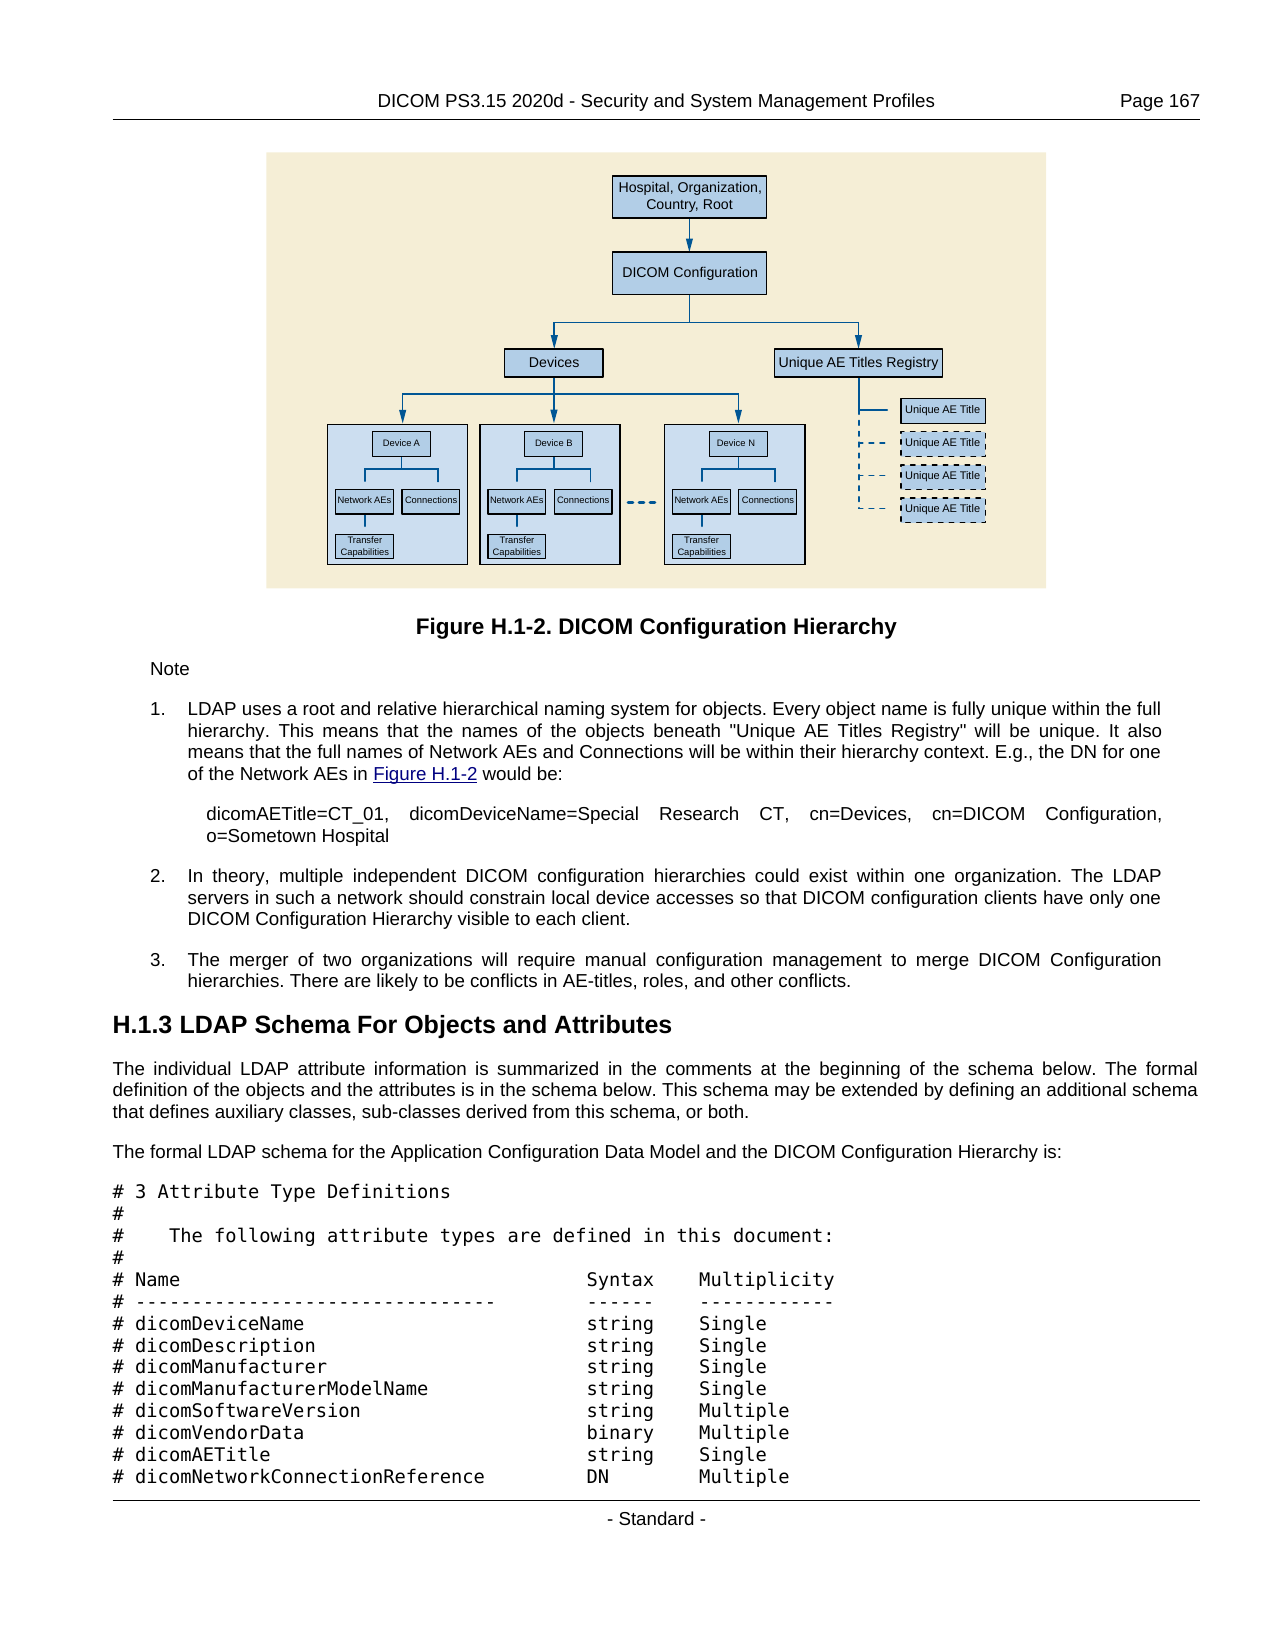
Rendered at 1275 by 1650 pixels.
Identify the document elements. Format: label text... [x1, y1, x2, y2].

text Figure H.1-2. DICOM Configuration Hierarchy [112, 613, 1200, 639]
text Note [150, 658, 1162, 679]
text 3. The merger of two organizations will require manual configuration management to merge DICOM Configuration hierarchies. There are likely to be conflicts in AE-titles, roles, and other conflicts. [150, 948, 1162, 991]
text The formal LDAP schema for the Application Configuration Data Model and the DICOM Configuration Hierarchy is: [112, 1141, 1200, 1163]
text dicomAETitle=CT_01, dicomDeviceName=Special Research CT, cn=Devices, cn=DICOM Configuration, o=Sometown Hospital [206, 803, 1162, 846]
text The individual LDAP attribute information is summarized in the comments at the beginning of the schema below. The formal definition of the objects and the attributes is in the schema below. This schema may be extended by defining an additional schema that defines auxiliary classes, sub-classes derived from this schema, or both. [112, 1058, 1200, 1122]
text # 3 Attribute Type Definitions # # The following attribute types are defined in this document: # # Name Syntax Multiplicity # -------------------------------- ------ ------------ # dicomDeviceName string Single # dicomDescription string Single # dicomManufacturer string Single # dicomManufacturerModelName string Single # dicomSoftwareVersion string Multiple # dicomVendorData binary Multiple # dicomAETitle string Single # dicomNetworkConnectionReference DN Multiple [112, 1181, 1200, 1488]
text 2. In theory, multiple independent DICOM configuration hierarchies could exist within one organization. The LDAP servers in such a network should constrain local device accesses so that DICOM configuration clients have only one DICOM Configuration Hierarchy visible to each client. [150, 865, 1162, 929]
text H.1.3 LDAP Schema For Objects and Attributes [112, 1010, 1200, 1039]
text 1. LDAP uses a root and relative hierarchical naming system for objects. Every object name is fully unique within the full hierarchy. This means that the names of the objects beneath "Unique AE Titles Registry" will be unique. It also means that the full names of Network AEs and Connections will be within their hierarchy context. E.g., the DN for one of the Network AEs in Figure H.1-2 would be: [150, 698, 1162, 784]
